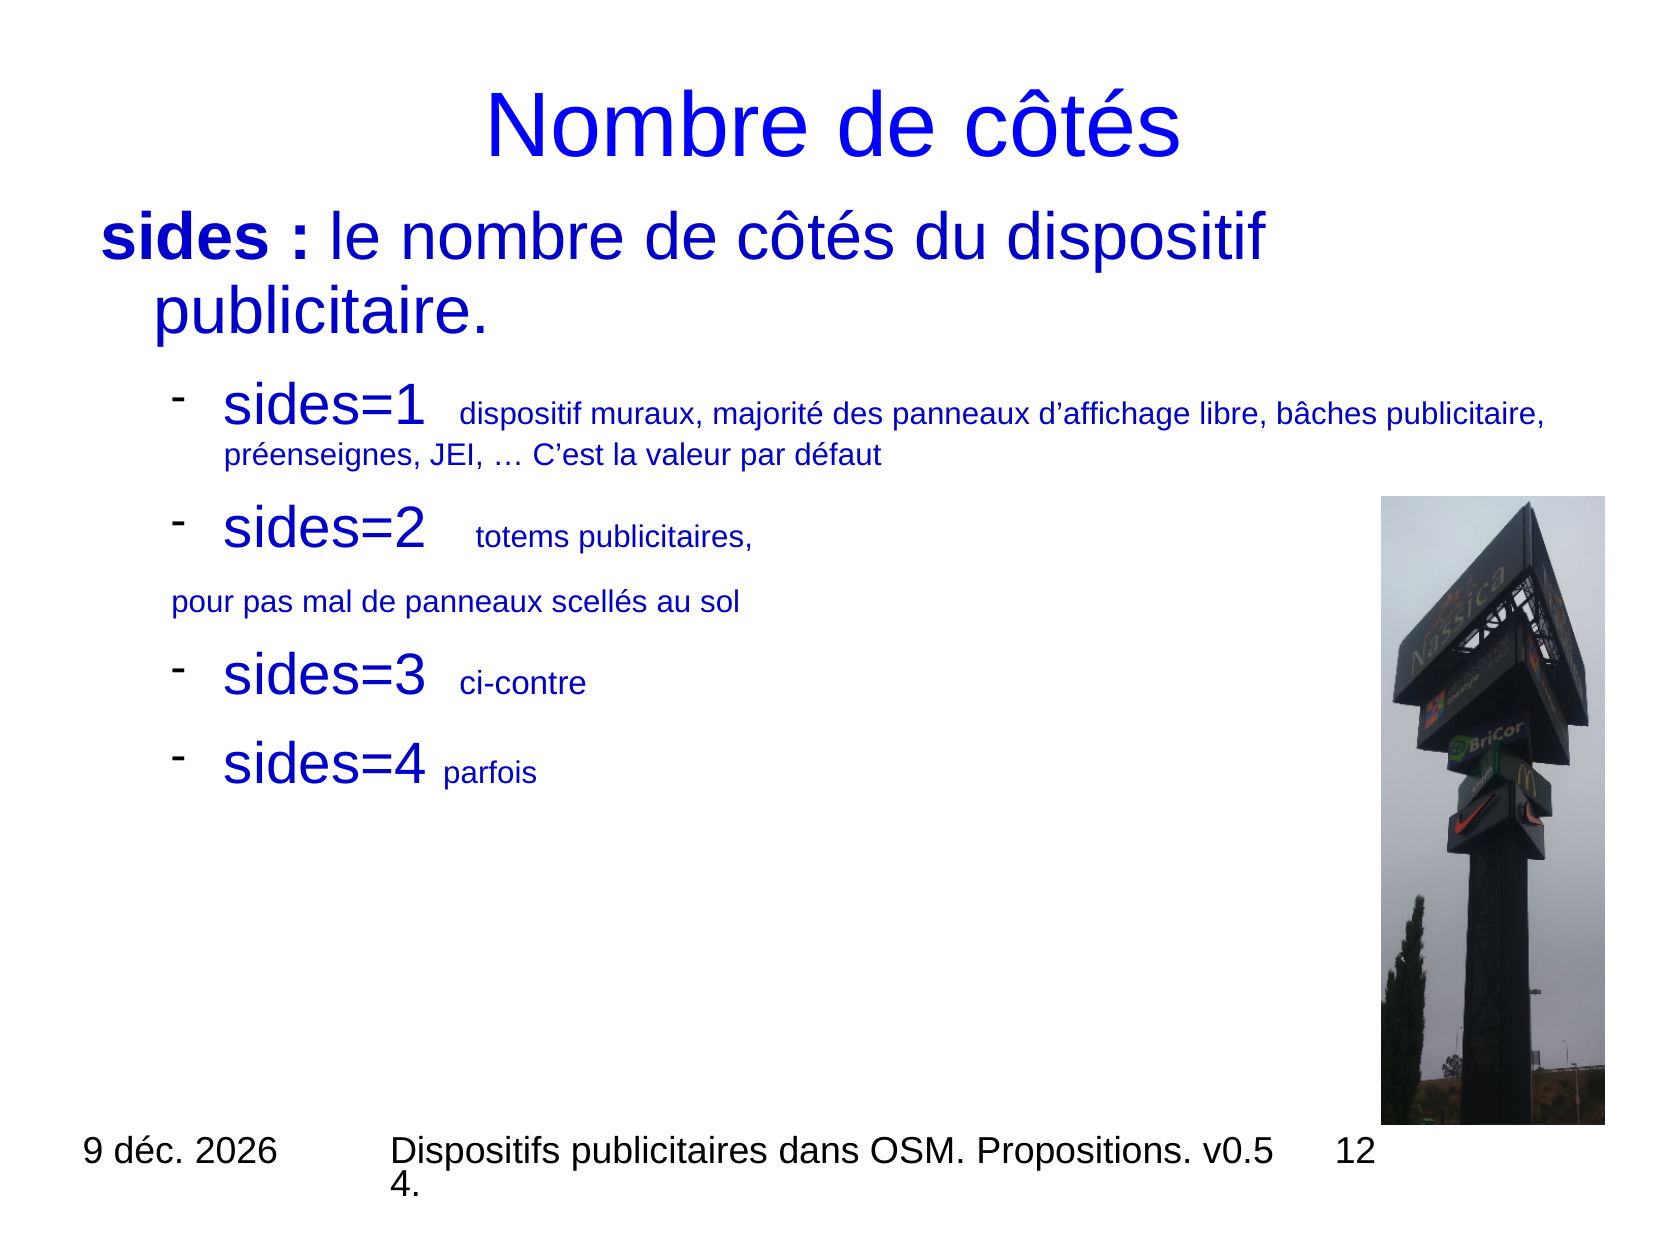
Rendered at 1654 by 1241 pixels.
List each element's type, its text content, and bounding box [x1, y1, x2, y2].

picture [1381, 496, 1605, 1126]
list sides : le nombre de côtés du dispositif publicitaire. sides=1 dispositif muraux, majorité des panneaux d’affichage libre, bâches publicitaire, préenseignes, JEI, … C’est la valeur par défaut sides=2 totems publicitaires, pour pas mal de panneaux scellés au sol sides=3 ci-contre sides=4 parfois [82, 195, 1571, 1096]
title Nombre de côtés [90, 19, 1579, 225]
